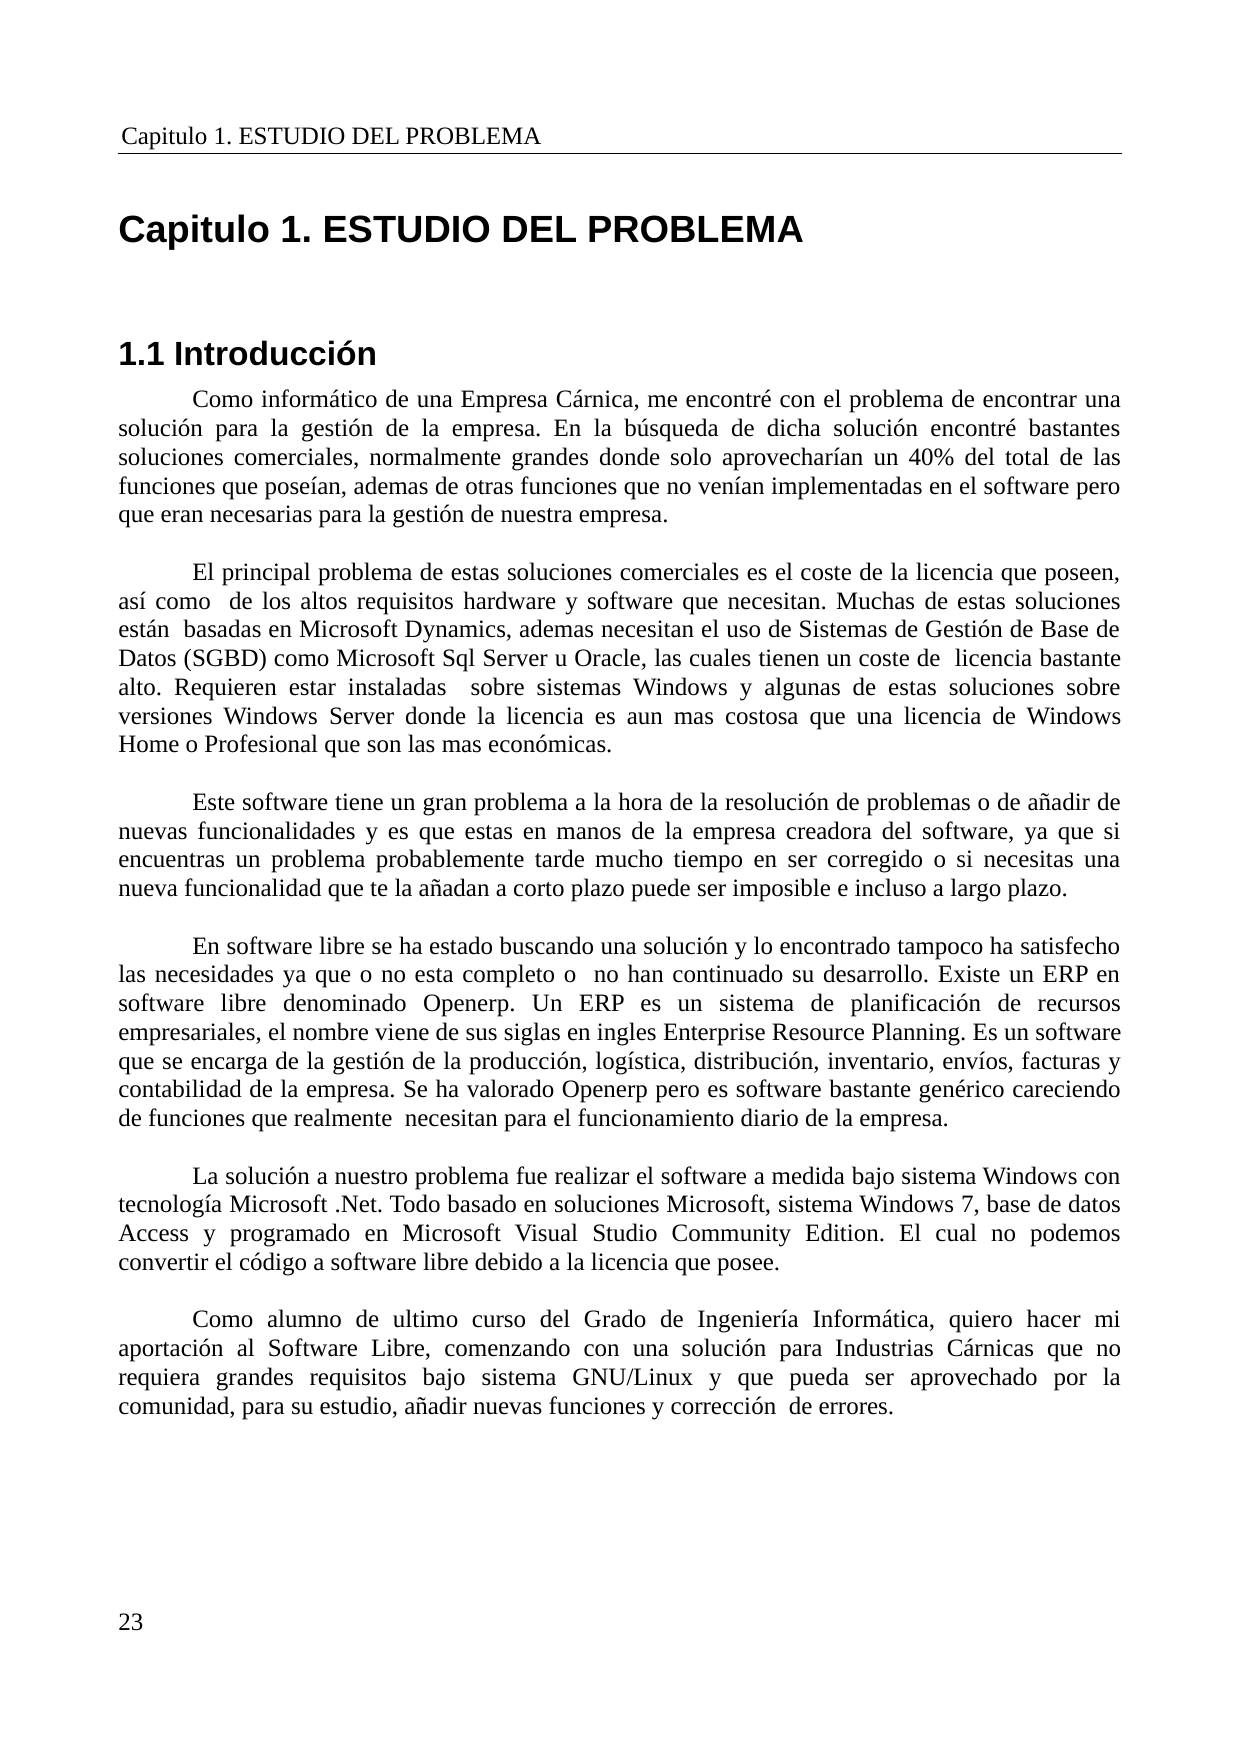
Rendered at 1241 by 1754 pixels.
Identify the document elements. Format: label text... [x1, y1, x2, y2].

text Como informático de una Empresa Cárnica, me encontré con el problema de encontrar una solución para la gestión de la empresa. En la búsqueda de dicha solución encontré bastantes soluciones comerciales, normalmente grandes donde solo aprovecharían un 40% del total de las funciones que poseían, ademas de otras funciones que no venían implementadas en el software pero que eran necesarias para la gestión de nuestra empresa. [118, 384, 1122, 528]
text Como alumno de ultimo curso del Grado de Ingeniería Informática, quiero hacer mi aportación al Software Libre, comenzando con una solución para Industrias Cárnicas que no requiera grandes requisitos bajo sistema GNU/Linux y que pueda ser aprovechado por la comunidad, para su estudio, añadir nuevas funciones y corrección de errores. [118, 1304, 1122, 1419]
text En software libre se ha estado buscando una solución y lo encontrado tampoco ha satisfecho las necesidades ya que o no esta completo o no han continuado su desarrollo. Existe un ERP en software libre denominado Openerp. Un ERP es un sistema de planificación de recursos empresariales, el nombre viene de sus siglas en ingles Enterprise Resource Planning. Es un software que se encarga de la gestión de la producción, logística, distribución, inventario, envíos, facturas y contabilidad de la empresa. Se ha valorado Openerp pero es software bastante genérico careciendo de funciones que realmente necesitan para el funcionamiento diario de la empresa. [118, 931, 1122, 1132]
text Este software tiene un gran problema a la hora de la resolución de problemas o de añadir de nuevas funcionalidades y es que estas en manos de la empresa creadora del software, ya que si encuentras un problema probablemente tarde mucho tiempo en ser corregido o si necesitas una nueva funcionalidad que te la añadan a corto plazo puede ser imposible e incluso a largo plazo. [118, 787, 1122, 902]
subtitle 1.1 Introducción [118, 333, 1122, 372]
text La solución a nuestro problema fue realizar el software a medida bajo sistema Windows con tecnología Microsoft .Net. Todo basado en soluciones Microsoft, sistema Windows 7, base de datos Access y programado en Microsoft Visual Studio Community Edition. El cual no podemos convertir el código a software libre debido a la licencia que posee. [118, 1161, 1122, 1276]
subtitle Capitulo 1. ESTUDIO DEL PROBLEMA [118, 207, 1122, 251]
text El principal problema de estas soluciones comerciales es el coste de la licencia que poseen, así como de los altos requisitos hardware y software que necesitan. Muchas de estas soluciones están basadas en Microsoft Dynamics, ademas necesitan el uso de Sistemas de Gestión de Base de Datos (SGBD) como Microsoft Sql Server u Oracle, las cuales tienen un coste de licencia bastante alto. Requieren estar instaladas sobre sistemas Windows y algunas de estas soluciones sobre versiones Windows Server donde la licencia es aun mas costosa que una licencia de Windows Home o Profesional que son las mas económicas. [118, 557, 1122, 758]
